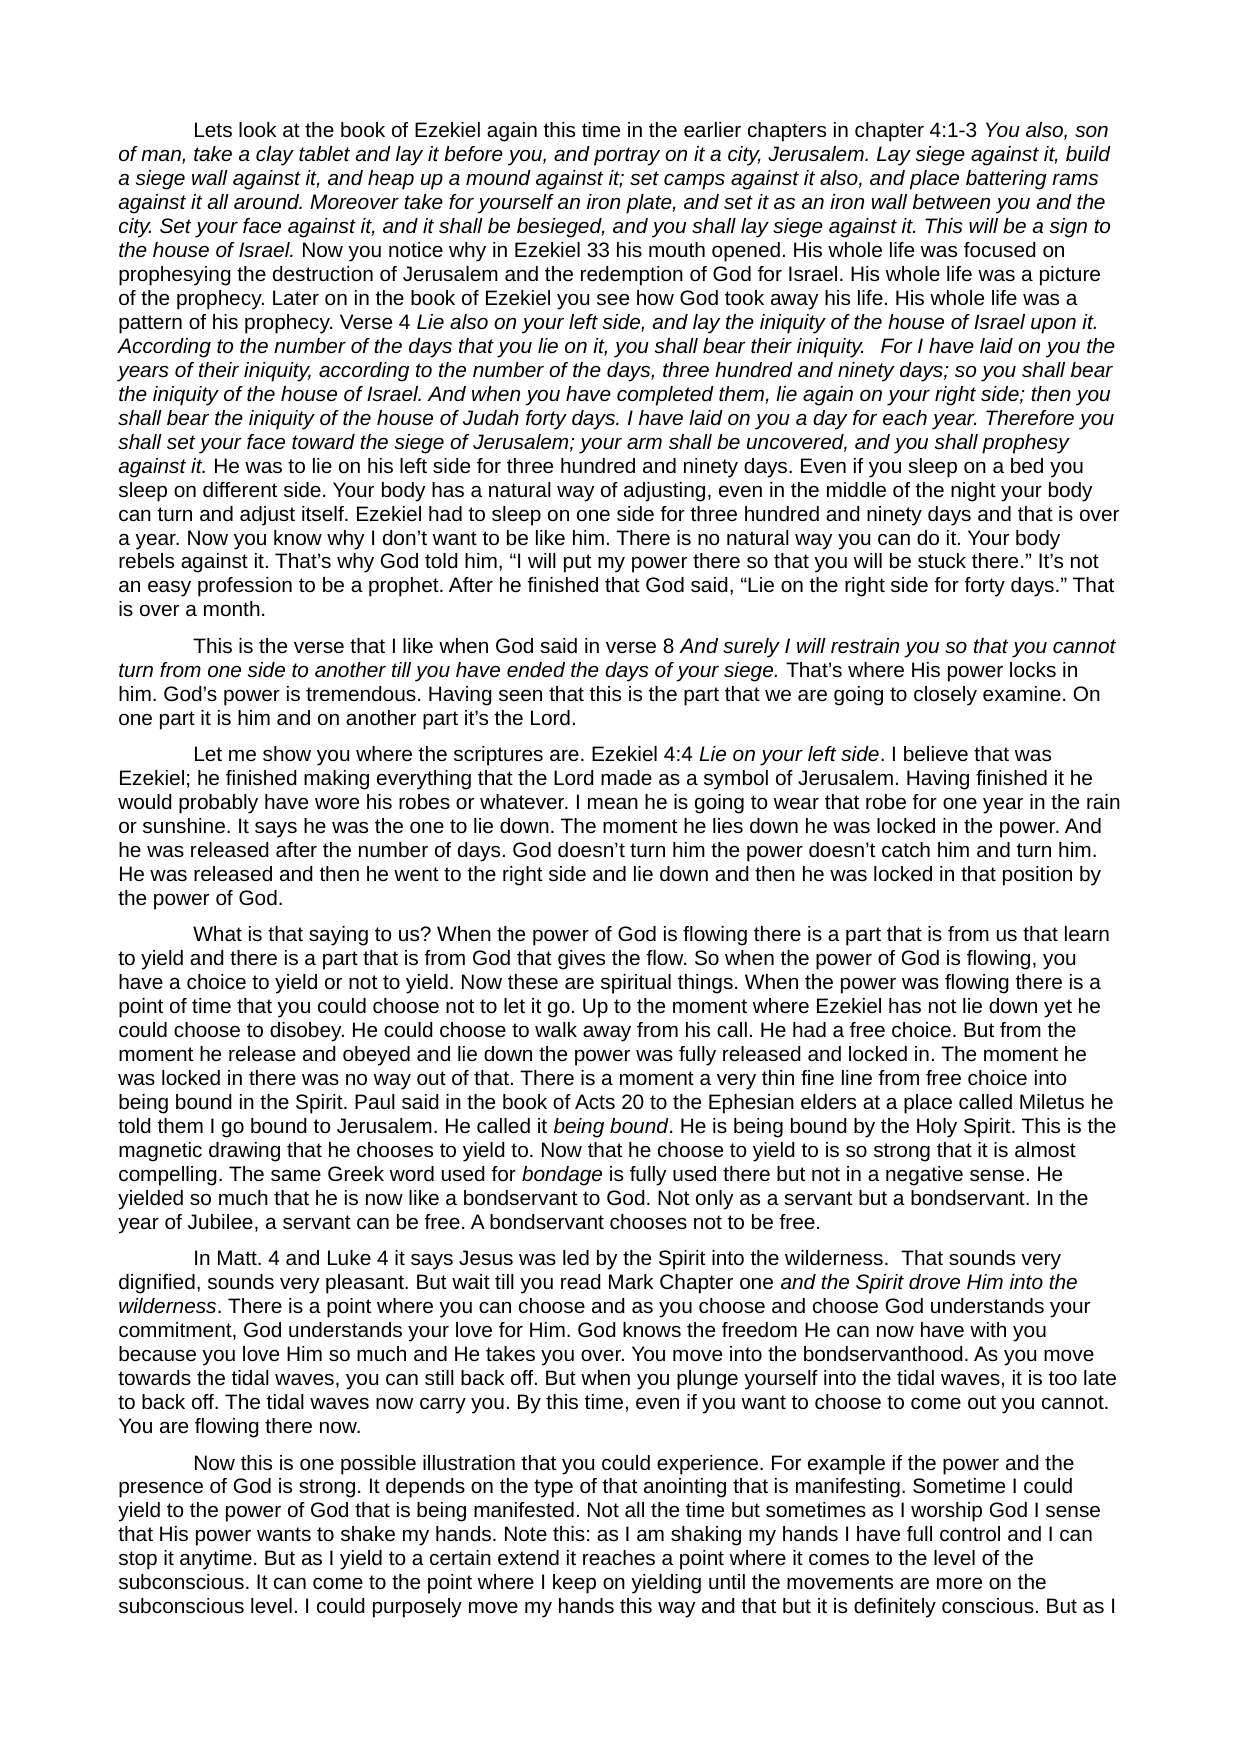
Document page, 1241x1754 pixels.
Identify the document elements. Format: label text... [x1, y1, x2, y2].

text Now this is one possible illustration that you could experience. For example if the power and the presence of God is strong. It depends on the type of that anointing that is manifesting. Sometime I could yield to the power of God that is being manifested. Not all the time but sometimes as I worship God I sense that His power wants to shake my hands. Note this: as I am shaking my hands I have full control and I can stop it anytime. But as I yield to a certain extend it reaches a point where it comes to the level of the subconscious. It can come to the point where I keep on yielding until the movements are more on the subconscious level. I could purposely move my hands this way and that but it is definitely conscious. But as I [118, 1450, 1122, 1618]
text What is that saying to us? When the power of God is flowing there is a part that is from us that learn to yield and there is a part that is from God that gives the flow. So when the power of God is flowing, you have a choice to yield or not to yield. Now these are spiritual things. When the power was flowing there is a point of time that you could choose not to let it go. Up to the moment where Ezekiel has not lie down yet he could choose to disobey. He could choose to walk away from his call. He had a free choice. But from the moment he release and obeyed and lie down the power was fully released and locked in. The moment he was locked in there was no way out of that. There is a moment a very thin fine line from free choice into being bound in the Spirit. Paul said in the book of Acts 20 to the Ephesian elders at a place called Miletus he told them I go bound to Jerusalem. He called it being bound. He is being bound by the Holy Spirit. This is the magnetic drawing that he chooses to yield to. Now that he choose to yield to is so strong that it is almost compelling. The same Greek word used for bondage is fully used there but not in a negative sense. He yielded so much that he is now like a bondservant to God. Not only as a servant but a bondservant. In the year of Jubilee, a servant can be free. A bondservant chooses not to be free. [118, 922, 1122, 1234]
text In Matt. 4 and Luke 4 it says Jesus was led by the Spirit into the wilderness. That sounds very dignified, sounds very pleasant. But wait till you read Mark Chapter one and the Spirit drove Him into the wilderness. There is a point where you can choose and as you choose and choose God understands your commitment, God understands your love for Him. God knows the freedom He can now have with you because you love Him so much and He takes you over. You move into the bondservanthood. As you move towards the tidal waves, you can still back off. But when you plunge yourself into the tidal waves, it is too late to back off. The tidal waves now carry you. By this time, even if you want to choose to come out you cannot. You are flowing there now. [118, 1246, 1122, 1438]
text Lets look at the book of Ezekiel again this time in the earlier chapters in chapter 4:1-3 You also, son of man, take a clay tablet and lay it before you, and portray on it a city, Jerusalem. Lay siege against it, build a siege wall against it, and heap up a mound against it; set camps against it also, and place battering rams against it all around. Moreover take for yourself an iron plate, and set it as an iron wall between you and the city. Set your face against it, and it shall be besieged, and you shall lay siege against it. This will be a sign to the house of Israel. Now you notice why in Ezekiel 33 his mouth opened. His whole life was focused on prophesying the destruction of Jerusalem and the redemption of God for Israel. His whole life was a picture of the prophecy. Later on in the book of Ezekiel you see how God took away his life. His whole life was a pattern of his prophecy. Verse 4 Lie also on your left side, and lay the iniquity of the house of Israel upon it. According to the number of the days that you lie on it, you shall bear their iniquity. For I have laid on you the years of their iniquity, according to the number of the days, three hundred and ninety days; so you shall bear the iniquity of the house of Israel. And when you have completed them, lie again on your right side; then you shall bear the iniquity of the house of Judah forty days. I have laid on you a day for each year. Therefore you shall set your face toward the siege of Jerusalem; your arm shall be uncovered, and you shall prophesy against it. He was to lie on his left side for three hundred and ninety days. Even if you sleep on a bed you sleep on different side. Your body has a natural way of adjusting, even in the middle of the night your body can turn and adjust itself. Ezekiel had to sleep on one side for three hundred and ninety days and that is over a year. Now you know why I don’t want to be like him. There is no natural way you can do it. Your body rebels against it. That’s why God told him, “I will put my power there so that you will be stuck there.” It’s not an easy profession to be a prophet. After he finished that God said, “Lie on the right side for forty days.” That is over a month. [118, 118, 1122, 621]
text This is the verse that I like when God said in verse 8 And surely I will restrain you so that you cannot turn from one side to another till you have ended the days of your siege. That’s where His power locks in him. God’s power is tremendous. Having seen that this is the part that we are going to closely examine. On one part it is him and on another part it’s the Lord. [118, 634, 1122, 729]
text Let me show you where the scriptures are. Ezekiel 4:4 Lie on your left side. I believe that was Ezekiel; he finished making everything that the Lord made as a symbol of Jerusalem. Having finished it he would probably have wore his robes or whatever. I mean he is going to wear that robe for one year in the rain or sunshine. It says he was the one to lie down. The moment he lies down he was locked in the power. And he was released after the number of days. God doesn’t turn him the power doesn’t catch him and turn him. He was released and then he went to the right side and lie down and then he was locked in that position by the power of God. [118, 742, 1122, 910]
